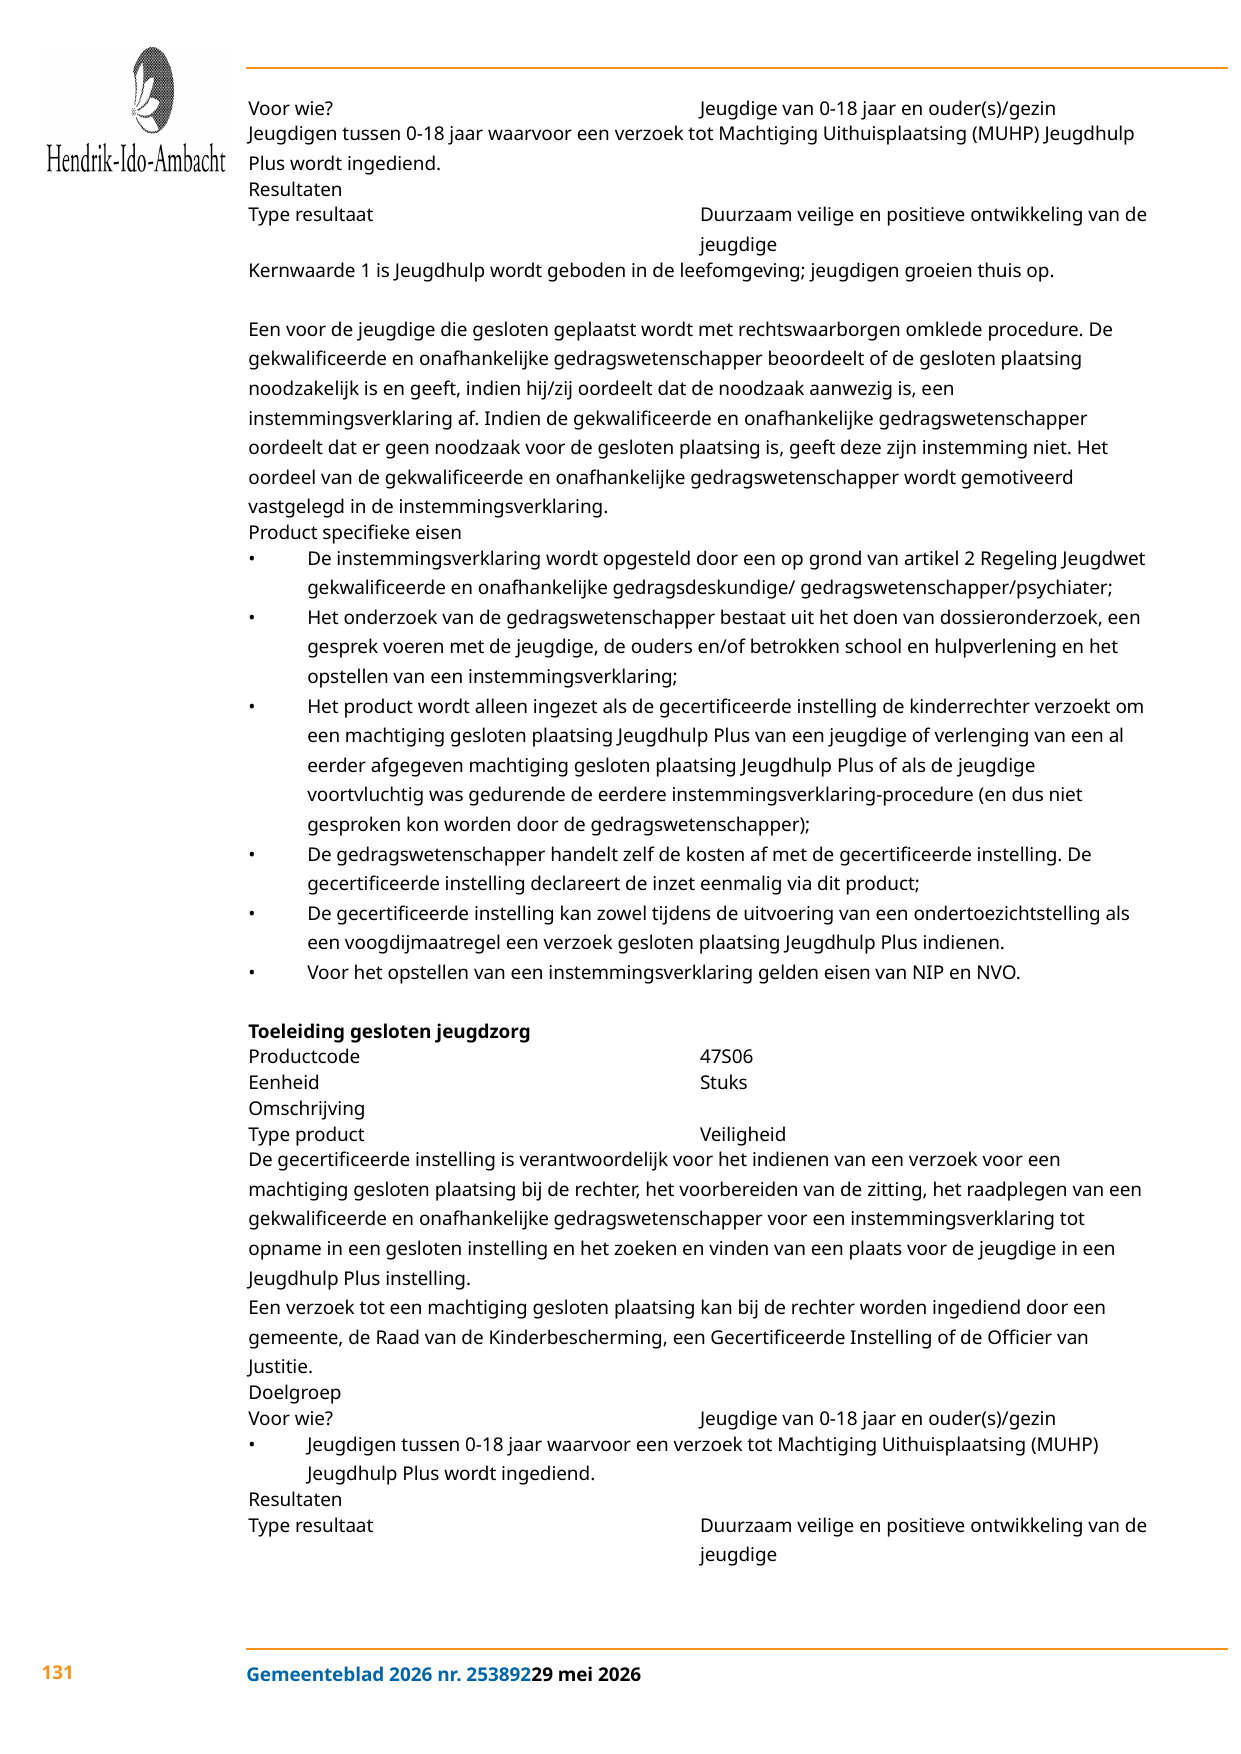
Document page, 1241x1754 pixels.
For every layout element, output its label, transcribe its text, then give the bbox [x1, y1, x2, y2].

table_cell Jeugdige van 0-18 jaar en ouder(s)/gezin [700, 95, 1152, 121]
table_cell Doelgroep [248, 1379, 1152, 1405]
table_cell Jeugdige van 0-18 jaar en ouder(s)/gezin [700, 1405, 1152, 1431]
table_cell Type product [248, 1121, 700, 1146]
table_cell Duurzaam veilige en positieve ontwikkeling van de jeugdige [700, 202, 1152, 257]
table_cell Voor wie? [248, 1405, 700, 1431]
table_cell Resultaten [248, 1486, 1152, 1512]
table_cell Productcode [248, 1044, 700, 1069]
table_cell Jeugdigen tussen 0-18 jaar waarvoor een verzoek tot Machtiging Uithuisplaatsing (MUHP) Jeugdhulp Plus wordt ingediend. [248, 121, 1152, 176]
table_cell Resultaten [248, 176, 1152, 202]
table_cell Kernwaarde 1 is Jeugdhulp wordt geboden in de leefomgeving; jeugdigen groeien thuis op. Een voor de jeugdige die gesloten geplaatst wordt met rechtswaarborgen omklede procedure. De gekwalificeerde en onafhankelijke gedragswetenschapper beoordeelt of de gesloten plaatsing noodzakelijk is en geeft, indien hij/zij oordeelt dat de noodzaak aanwezig is, een instemmingsverklaring af. Indien de gekwalificeerde en onafhankelijke gedragswetenschapper oordeelt dat er geen noodzaak voor de gesloten plaatsing is, geeft deze zijn instemming niet. Het oordeel van de gekwalificeerde en onafhankelijke gedragswetenschapper wordt gemotiveerd vastgelegd in de instemmingsverklaring. [248, 257, 1152, 519]
table_cell Duurzaam veilige en positieve ontwikkeling van de jeugdige [700, 1512, 1152, 1567]
table_cell 47S06 [700, 1044, 1152, 1069]
picture [41, 47, 231, 172]
table_header Toeleiding gesloten jeugdzorg [248, 1018, 1152, 1043]
table_cell Eenheid [248, 1069, 700, 1095]
table_cell De gecertificeerde instelling is verantwoordelijk voor het indienen van een verzoek voor een machtiging gesloten plaatsing bij de rechter, het voorbereiden van de zitting, het raadplegen van een gekwalificeerde en onafhankelijke gedragswetenschapper voor een instemmingsverklaring tot opname in een gesloten instelling en het zoeken en vinden van een plaats voor de jeugdige in een Jeugdhulp Plus instelling. Een verzoek tot een machtiging gesloten plaatsing kan bij de rechter worden ingediend door een gemeente, de Raad van de Kinderbescherming, een Gecertificeerde Instelling of de Officier van Justitie. [248, 1146, 1152, 1379]
table_cell Type resultaat [248, 202, 700, 257]
table_cell Veiligheid [700, 1121, 1152, 1146]
table_cell Voor wie? [248, 95, 700, 121]
table_cell Stuks [700, 1069, 1152, 1095]
table_cell Omschrijving [248, 1095, 1152, 1121]
table_cell Type resultaat [248, 1512, 700, 1567]
table_cell Product specifieke eisen [248, 519, 1152, 545]
table_cell De instemmingsverklaring wordt opgesteld door een op grond van artikel 2 Regeling Jeugdwet gekwalificeerde en onafhankelijke gedragsdeskundige/ gedragswetenschapper/psychiater; Het onderzoek van de gedragswetenschapper bestaat uit het doen van dossieronderzoek, een gesprek voeren met de jeugdige, de ouders en/of betrokken school en hulpverlening en het opstellen van een instemmingsverklaring; Het product wordt alleen ingezet als de gecertificeerde instelling de kinderrechter verzoekt om een machtiging gesloten plaatsing Jeugdhulp Plus van een jeugdige of verlenging van een al eerder afgegeven machtiging gesloten plaatsing Jeugdhulp Plus of als de jeugdige voortvluchtig was gedurende de eerdere instemmingsverklaring-procedure (en dus niet gesproken kon worden door de gedragswetenschapper); De gedragswetenschapper handelt zelf de kosten af met de gecertificeerde instelling. De gecertificeerde instelling declareert de inzet eenmalig via dit product; De gecertificeerde instelling kan zowel tijdens de uitvoering van een ondertoezichtstelling als een voogdijmaatregel een verzoek gesloten plaatsing Jeugdhulp Plus indienen. Voor het opstellen van een instemmingsverklaring gelden eisen van NIP en NVO. [248, 545, 1152, 985]
table_cell Jeugdigen tussen 0-18 jaar waarvoor een verzoek tot Machtiging Uithuisplaatsing (MUHP) Jeugdhulp Plus wordt ingediend. [248, 1431, 1152, 1486]
